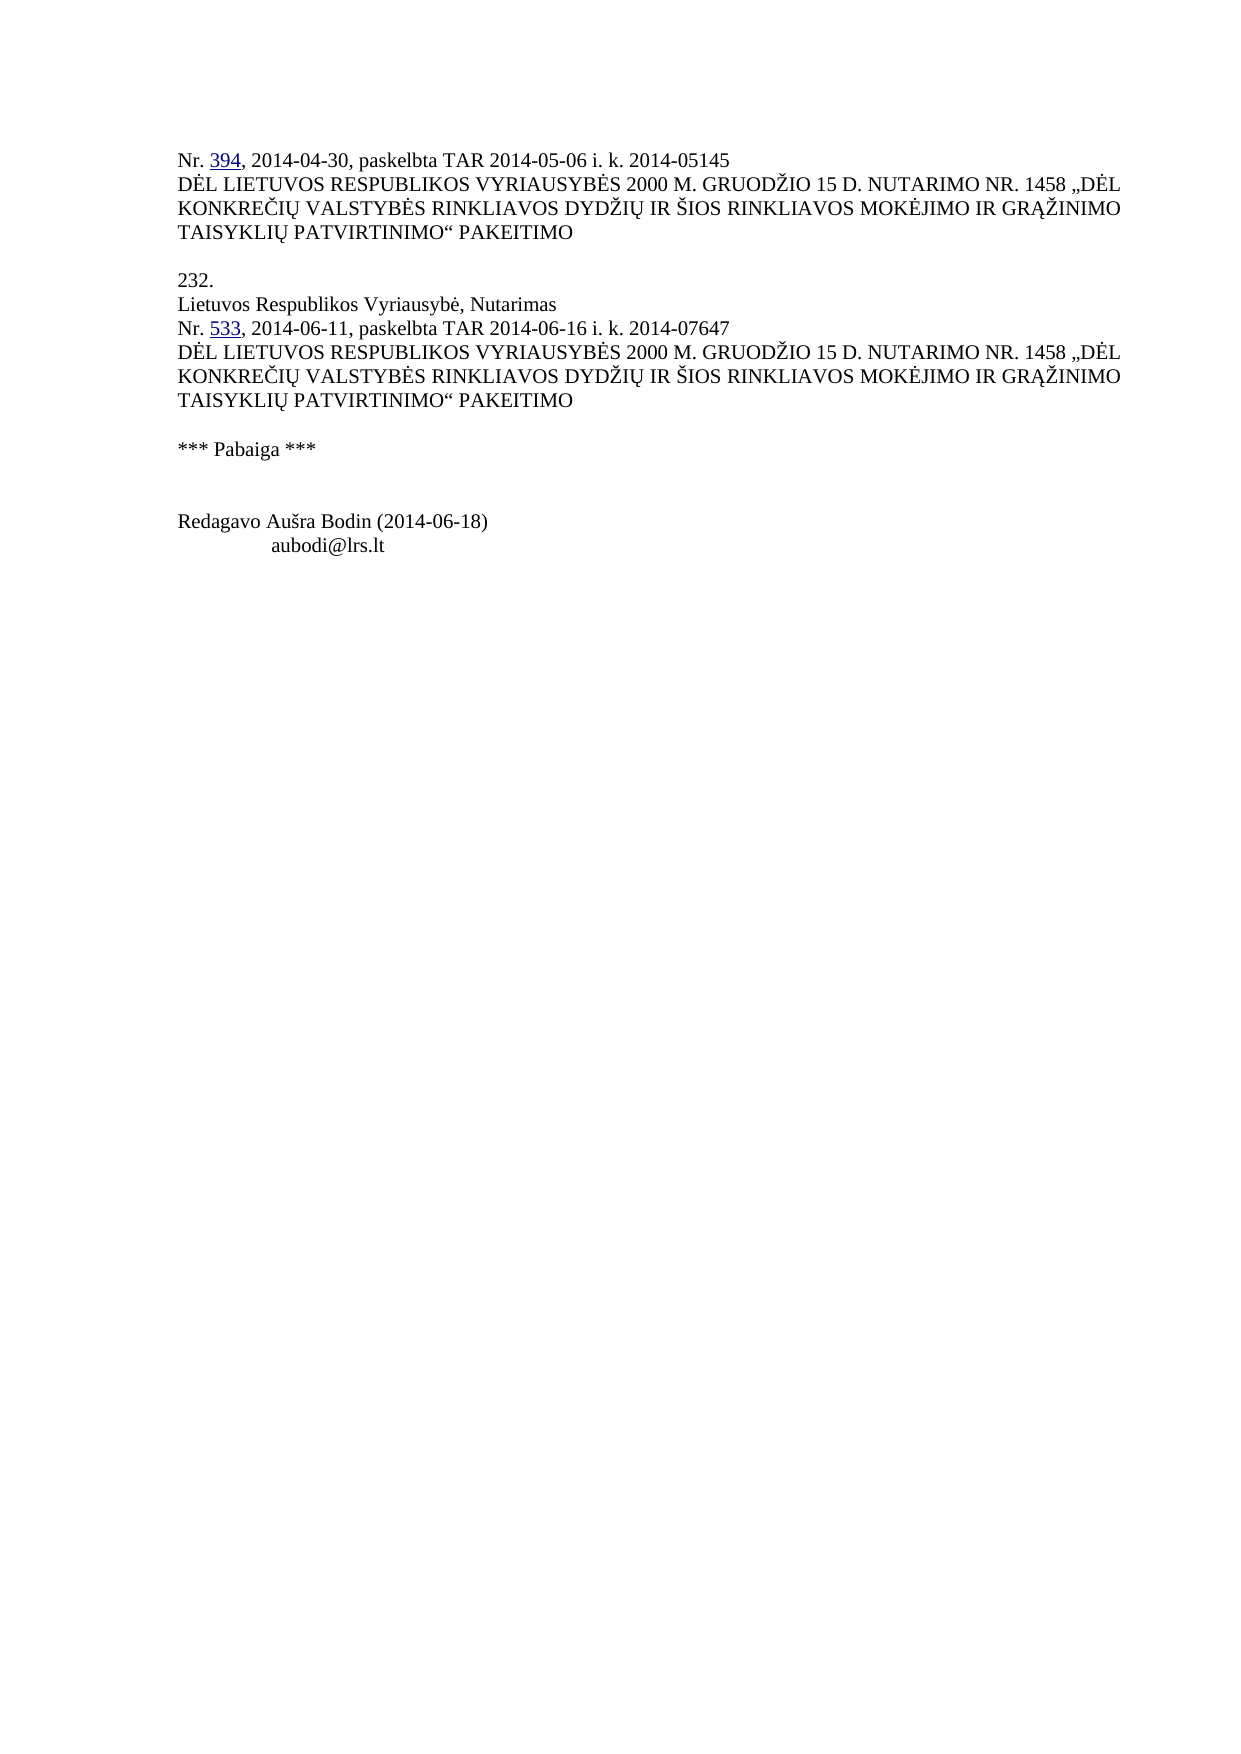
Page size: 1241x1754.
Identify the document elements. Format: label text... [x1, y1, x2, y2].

text Nr. 533, 2014-06-11, paskelbta TAR 2014-06-16 i. k. 2014-07647 [177, 316, 1122, 340]
text DĖL LIETUVOS RESPUBLIKOS VYRIAUSYBĖS 2000 M. GRUODŽIO 15 D. NUTARIMO NR. 1458 „DĖL KONKREČIŲ VALSTYBĖS RINKLIAVOS DYDŽIŲ IR ŠIOS RINKLIAVOS MOKĖJIMO IR GRĄŽINIMO TAISYKLIŲ PATVIRTINIMO“ PAKEITIMO [177, 172, 1122, 244]
text Lietuvos Respublikos Vyriausybė, Nutarimas [177, 292, 1122, 316]
text *** Pabaiga *** [177, 436, 1122, 461]
text 232. [177, 268, 1122, 292]
text Redagavo Aušra Bodin (2014-06-18) [177, 509, 1122, 533]
text DĖL LIETUVOS RESPUBLIKOS VYRIAUSYBĖS 2000 M. GRUODŽIO 15 D. NUTARIMO NR. 1458 „DĖL KONKREČIŲ VALSTYBĖS RINKLIAVOS DYDŽIŲ IR ŠIOS RINKLIAVOS MOKĖJIMO IR GRĄŽINIMO TAISYKLIŲ PATVIRTINIMO“ PAKEITIMO [177, 340, 1122, 412]
text Nr. 394, 2014-04-30, paskelbta TAR 2014-05-06 i. k. 2014-05145 [177, 148, 1122, 172]
text aubodi@lrs.lt [177, 533, 1122, 557]
